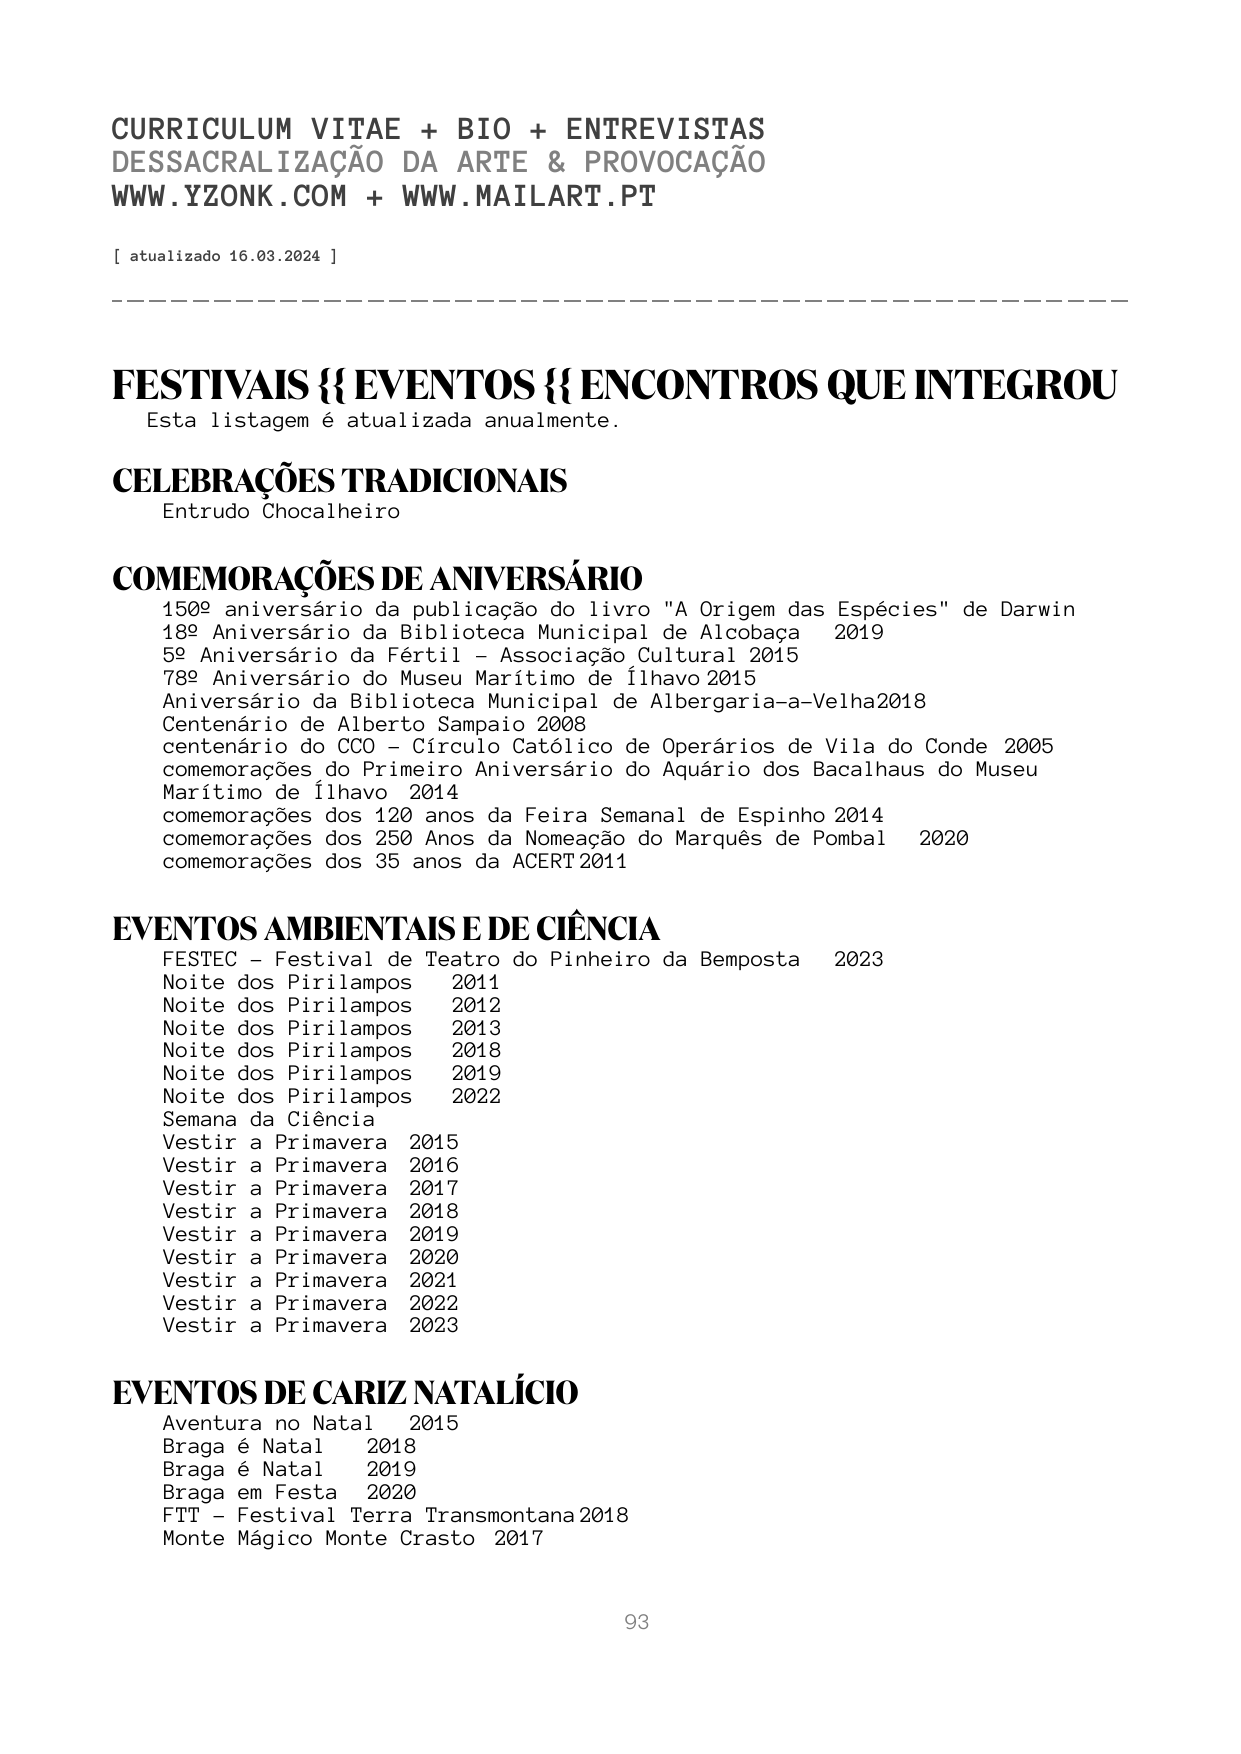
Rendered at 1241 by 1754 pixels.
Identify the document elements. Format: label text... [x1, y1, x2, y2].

list Entrudo Chocalheiro [163, 500, 1128, 523]
list Vestir a Primavera 2018 [163, 1199, 1128, 1222]
list Vestir a Primavera 2015 [163, 1131, 1128, 1154]
subtitle EVENTOS DE CARIZ NATALÍCIO [112, 1378, 1128, 1412]
subtitle COMEMORAÇÕES DE ANIVERSÁRIO [112, 564, 1128, 598]
list FTT - Festival Terra Transmontana 2018 [163, 1503, 1128, 1526]
list comemorações dos 250 Anos da Nomeação do Marquês de Pombal 2020 [163, 827, 1128, 850]
list Aniversário da Biblioteca Municipal de Albergaria-a-Velha 2018 [163, 689, 1128, 712]
subtitle Festivais {{ Eventos {{ Encontros que Integrou [112, 367, 1128, 408]
list Braga é Natal 2019 [163, 1458, 1128, 1481]
list Vestir a Primavera 2022 [163, 1291, 1128, 1314]
list FESTEC - Festival de Teatro do Pinheiro da Bemposta 2023 [163, 947, 1128, 970]
list Braga em Festa 2020 [163, 1481, 1128, 1503]
list Vestir a Primavera 2016 [163, 1154, 1128, 1177]
list Monte Mágico Monte Crasto 2017 [163, 1526, 1128, 1549]
list Vestir a Primavera 2021 [163, 1268, 1128, 1291]
list 78º Aniversário do Museu Marítimo de Ílhavo 2015 [163, 666, 1128, 689]
list 18º Aniversário da Biblioteca Municipal de Alcobaça 2019 [163, 621, 1128, 643]
list Noite dos Pirilampos 2018 [163, 1039, 1128, 1062]
subtitle EVENTOS AMBIENTAIS E DE CIÊNCIA [112, 914, 1128, 947]
text Esta listagem é atualizada anualmente. [112, 408, 1128, 431]
list comemorações do Primeiro Aniversário do Aquário dos Bacalhaus do Museu Marítimo de Ílhavo 2014 [163, 758, 1128, 804]
list Noite dos Pirilampos 2013 [163, 1016, 1128, 1039]
list Noite dos Pirilampos 2022 [163, 1085, 1128, 1108]
list Centenário de Alberto Sampaio 2008 [163, 712, 1128, 735]
subtitle CELEBRAÇÕES TRADICIONAIS [112, 467, 1128, 500]
list Vestir a Primavera 2020 [163, 1245, 1128, 1268]
list Aventura no Natal 2015 [163, 1412, 1128, 1435]
list 150º aniversário da publicação do livro "A Origem das Espécies" de Darwin [163, 598, 1128, 621]
list Noite dos Pirilampos 2011 [163, 970, 1128, 993]
list Semana da Ciência [163, 1108, 1128, 1131]
list Noite dos Pirilampos 2019 [163, 1062, 1128, 1085]
list 5º Aniversário da Fértil – Associação Cultural 2015 [163, 643, 1128, 666]
list Vestir a Primavera 2019 [163, 1222, 1128, 1245]
list centenário do CCO - Círculo Católico de Operários de Vila do Conde 2005 [163, 735, 1128, 758]
list comemorações dos 120 anos da Feira Semanal de Espinho 2014 [163, 804, 1128, 827]
list Vestir a Primavera 2023 [163, 1314, 1128, 1337]
list Braga é Natal 2018 [163, 1435, 1128, 1458]
list comemorações dos 35 anos da ACERT 2011 [163, 850, 1128, 873]
list Noite dos Pirilampos 2012 [163, 993, 1128, 1016]
list Vestir a Primavera 2017 [163, 1177, 1128, 1199]
